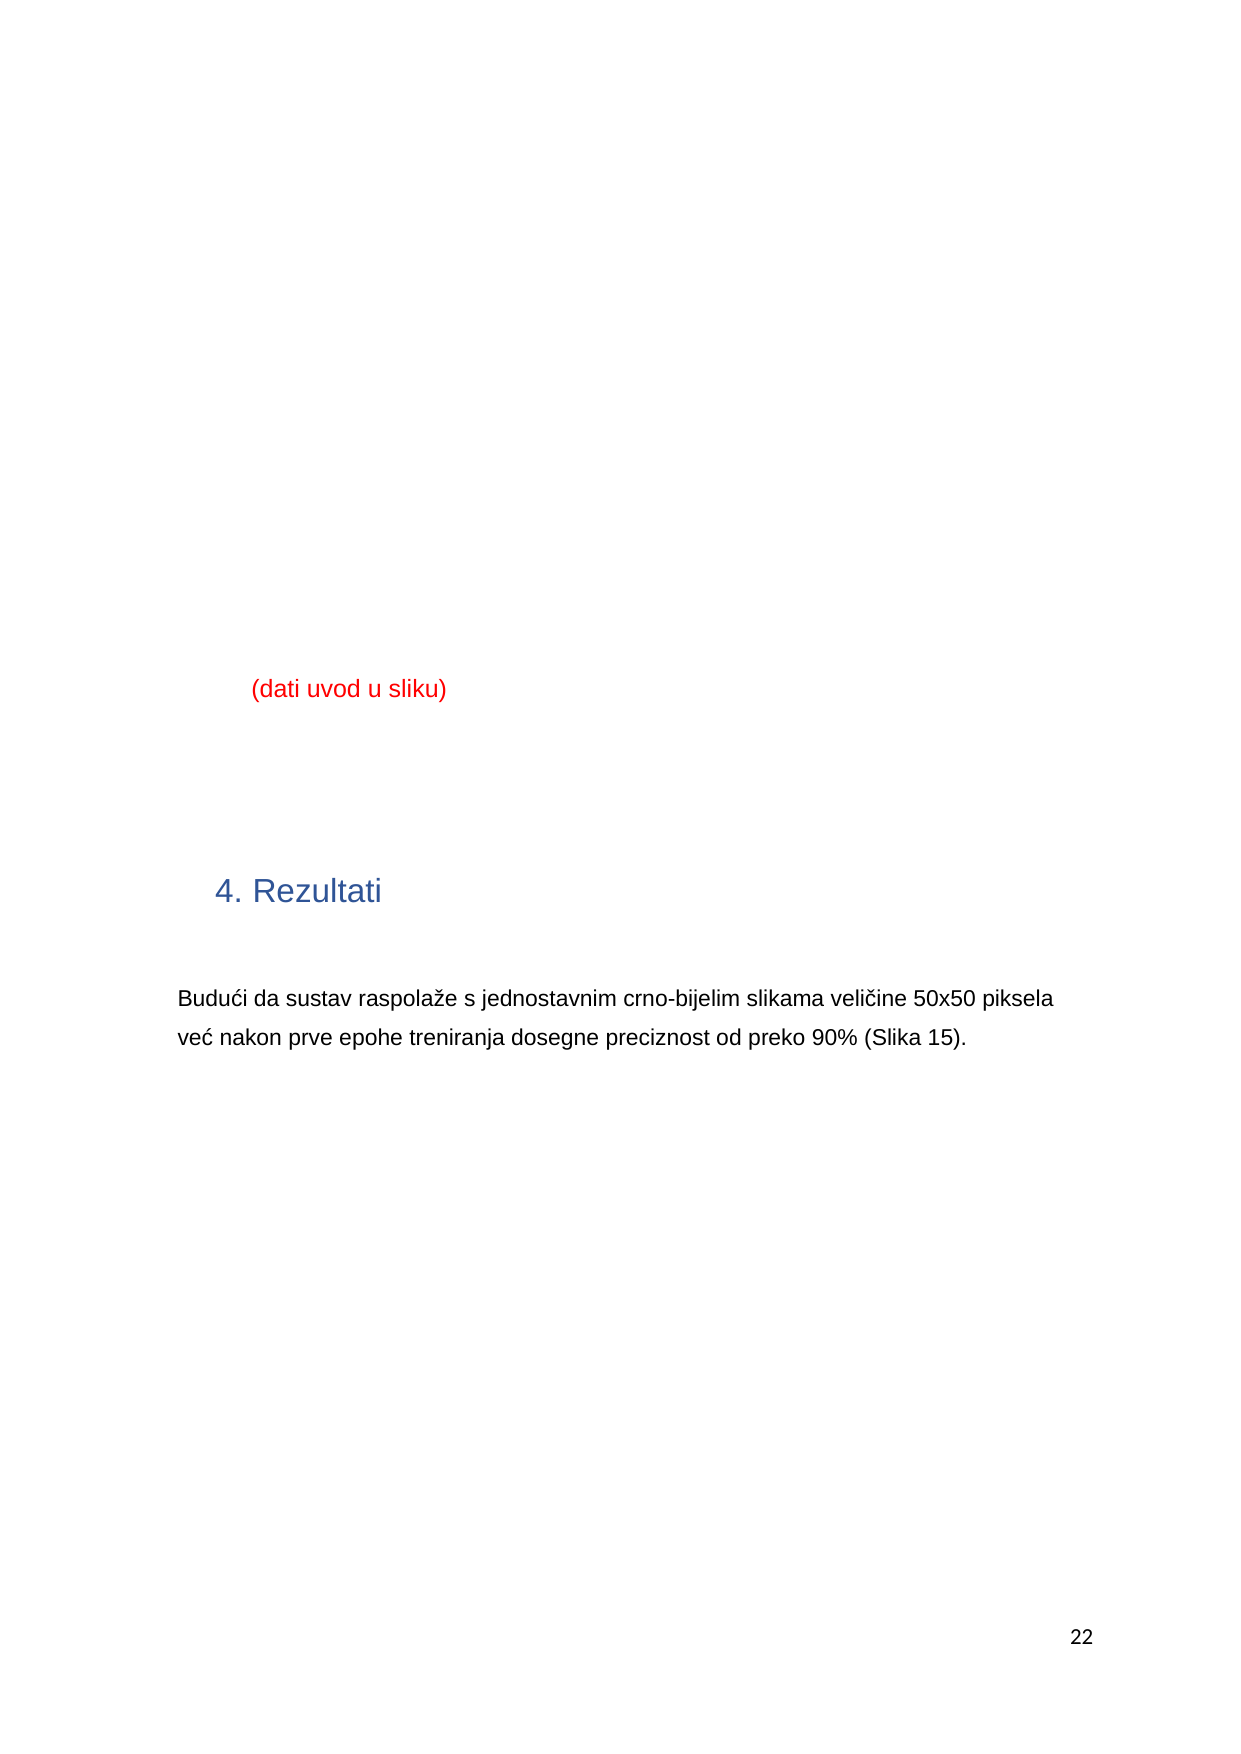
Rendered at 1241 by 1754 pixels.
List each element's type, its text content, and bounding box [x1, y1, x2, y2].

text (dati uvod u sliku) [177, 673, 1093, 702]
text Budući da sustav raspolaže s jednostavnim crno-bijelim slikama veličine 50x50 piksela već nakon prve epohe treniranja dosegne preciznost od preko 90% (Slika 15). [177, 985, 1093, 1051]
subtitle Rezultati [215, 871, 1093, 909]
